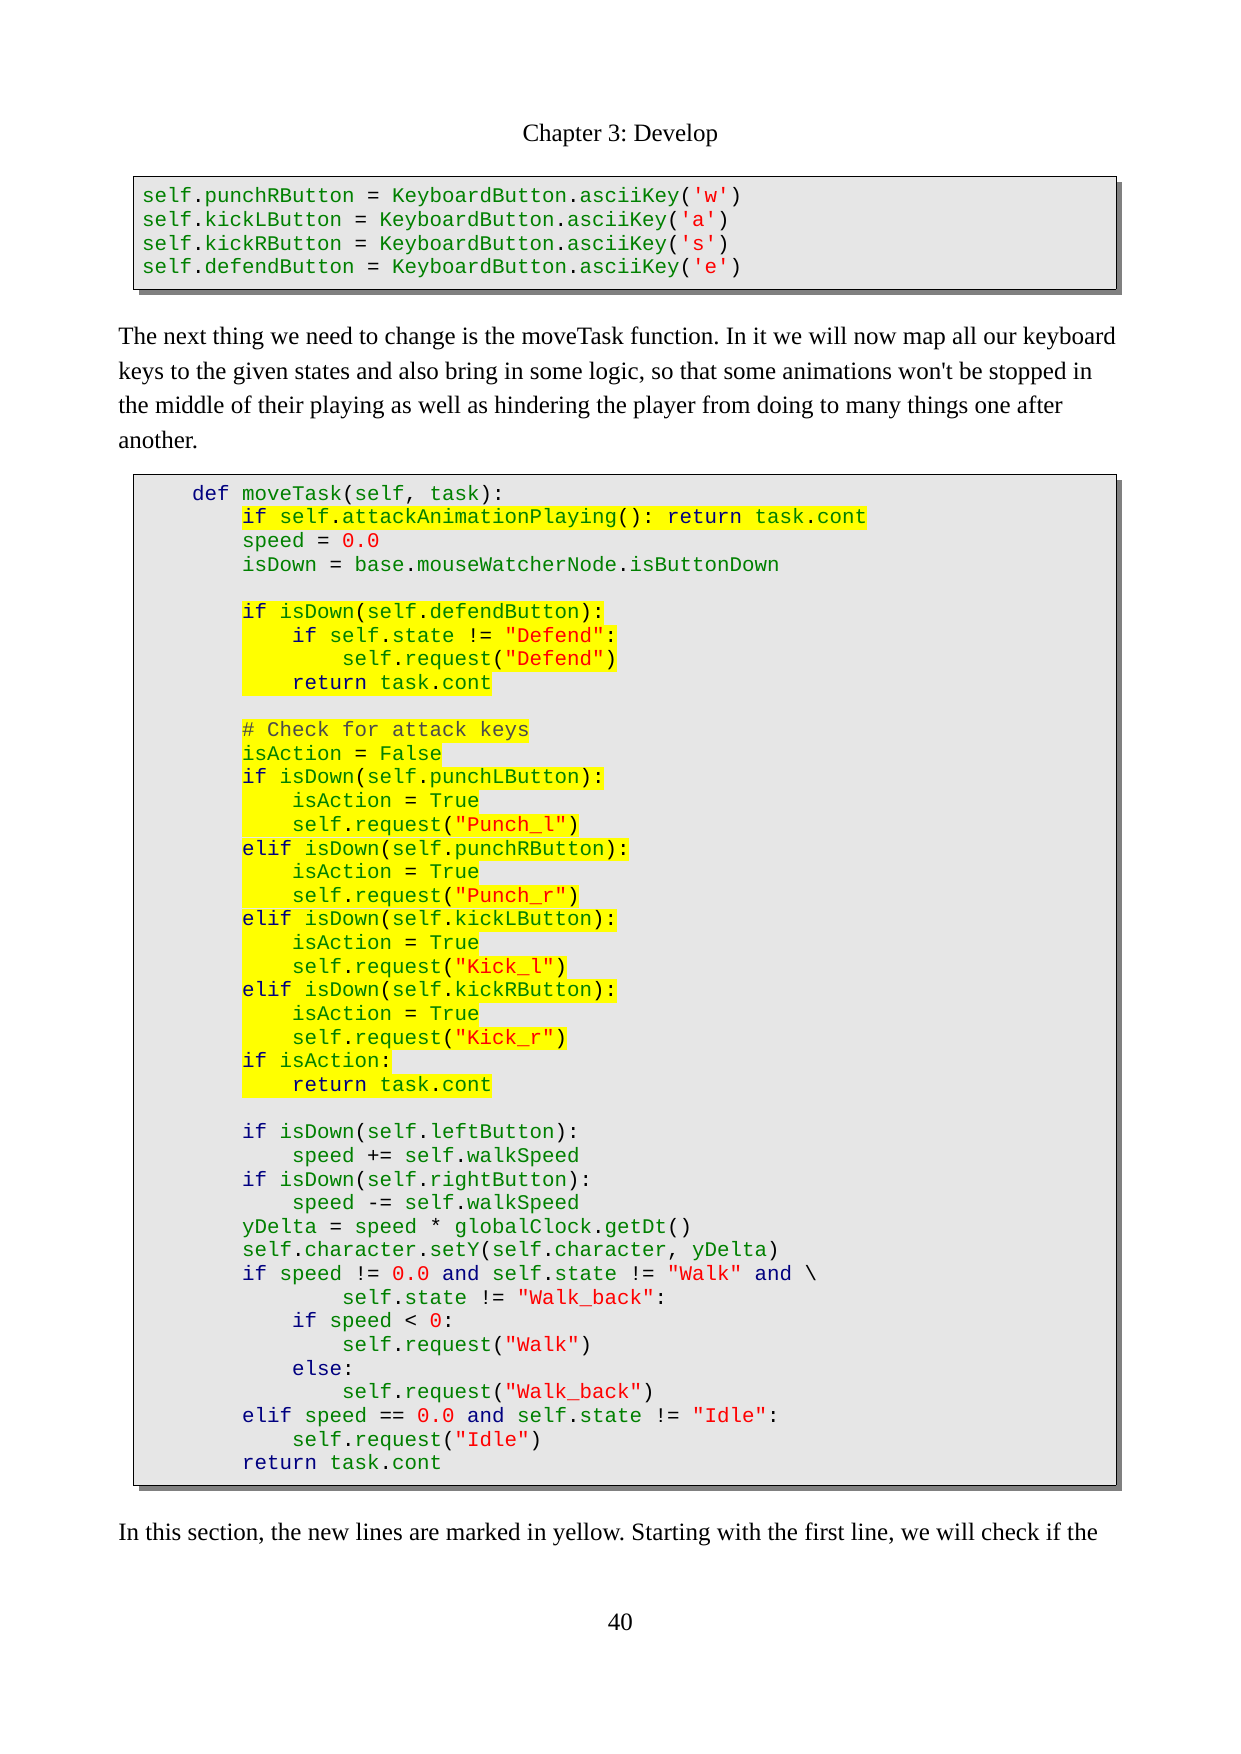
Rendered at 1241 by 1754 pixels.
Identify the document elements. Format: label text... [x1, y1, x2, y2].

text self.request("Walk_back") [134, 1372, 1116, 1396]
text self.kickLButton = KeyboardButton.asciiKey('a') [134, 200, 1116, 224]
text self.state != "Walk_back": [134, 1278, 1116, 1301]
text The next thing we need to change is the moveTask function. In it we will now map all our keyboard keys to the given states and also bring in some logic, so that some animations won't be stopped in the middle of their playing as well as hindering the player from doing to many things one after another. [118, 321, 1122, 453]
text isAction = True [134, 923, 1116, 947]
text if isDown(self.defendButton): [134, 592, 1116, 616]
text elif isDown(self.kickLButton): [134, 899, 1116, 923]
text elif isDown(self.kickRButton): [134, 970, 1116, 994]
text elif isDown(self.punchRButton): [134, 828, 1116, 852]
text # Check for attack keys [134, 710, 1116, 734]
text self.request("Punch_r") [134, 876, 1116, 899]
text isDown = base.mouseWatcherNode.isButtonDown [134, 545, 1116, 568]
text def moveTask(self, task): [134, 475, 1116, 497]
text if speed < 0: [134, 1301, 1116, 1325]
text if isDown(self.leftButton): [134, 1112, 1116, 1136]
text self.request("Walk") [134, 1325, 1116, 1349]
text yDelta = speed * globalClock.getDt() [134, 1207, 1116, 1231]
text isAction = True [134, 781, 1116, 805]
text isAction = False [134, 734, 1116, 758]
text else: [134, 1349, 1116, 1372]
text return task.cont [134, 1443, 1116, 1485]
text self.request("Punch_l") [134, 805, 1116, 828]
text self.request("Defend") [134, 639, 1116, 663]
text isAction = True [134, 852, 1116, 876]
text speed -= self.walkSpeed [134, 1183, 1116, 1207]
text if isAction: [134, 1041, 1116, 1065]
text self.kickRButton = KeyboardButton.asciiKey('s') [134, 224, 1116, 247]
text self.request("Kick_l") [134, 947, 1116, 970]
text self.punchRButton = KeyboardButton.asciiKey('w') [134, 177, 1116, 200]
text if self.state != "Defend": [134, 616, 1116, 639]
text return task.cont [134, 1065, 1116, 1089]
text return task.cont [134, 663, 1116, 687]
text if self.attackAnimationPlaying(): return task.cont [134, 497, 1116, 521]
text speed = 0.0 [134, 521, 1116, 545]
text speed += self.walkSpeed [134, 1136, 1116, 1159]
text In this section, the new lines are marked in yellow. Starting with the first line, we will check if the [118, 1517, 1122, 1546]
text if isDown(self.rightButton): [134, 1159, 1116, 1183]
text if isDown(self.punchLButton): [134, 758, 1116, 781]
text elif speed == 0.0 and self.state != "Idle": [134, 1396, 1116, 1420]
text isAction = True [134, 994, 1116, 1018]
text if speed != 0.0 and self.state != "Walk" and \ [134, 1254, 1116, 1278]
text self.defendButton = KeyboardButton.asciiKey('e') [134, 247, 1116, 289]
text self.request("Kick_r") [134, 1018, 1116, 1041]
text self.character.setY(self.character, yDelta) [134, 1231, 1116, 1254]
text self.request("Idle") [134, 1420, 1116, 1443]
